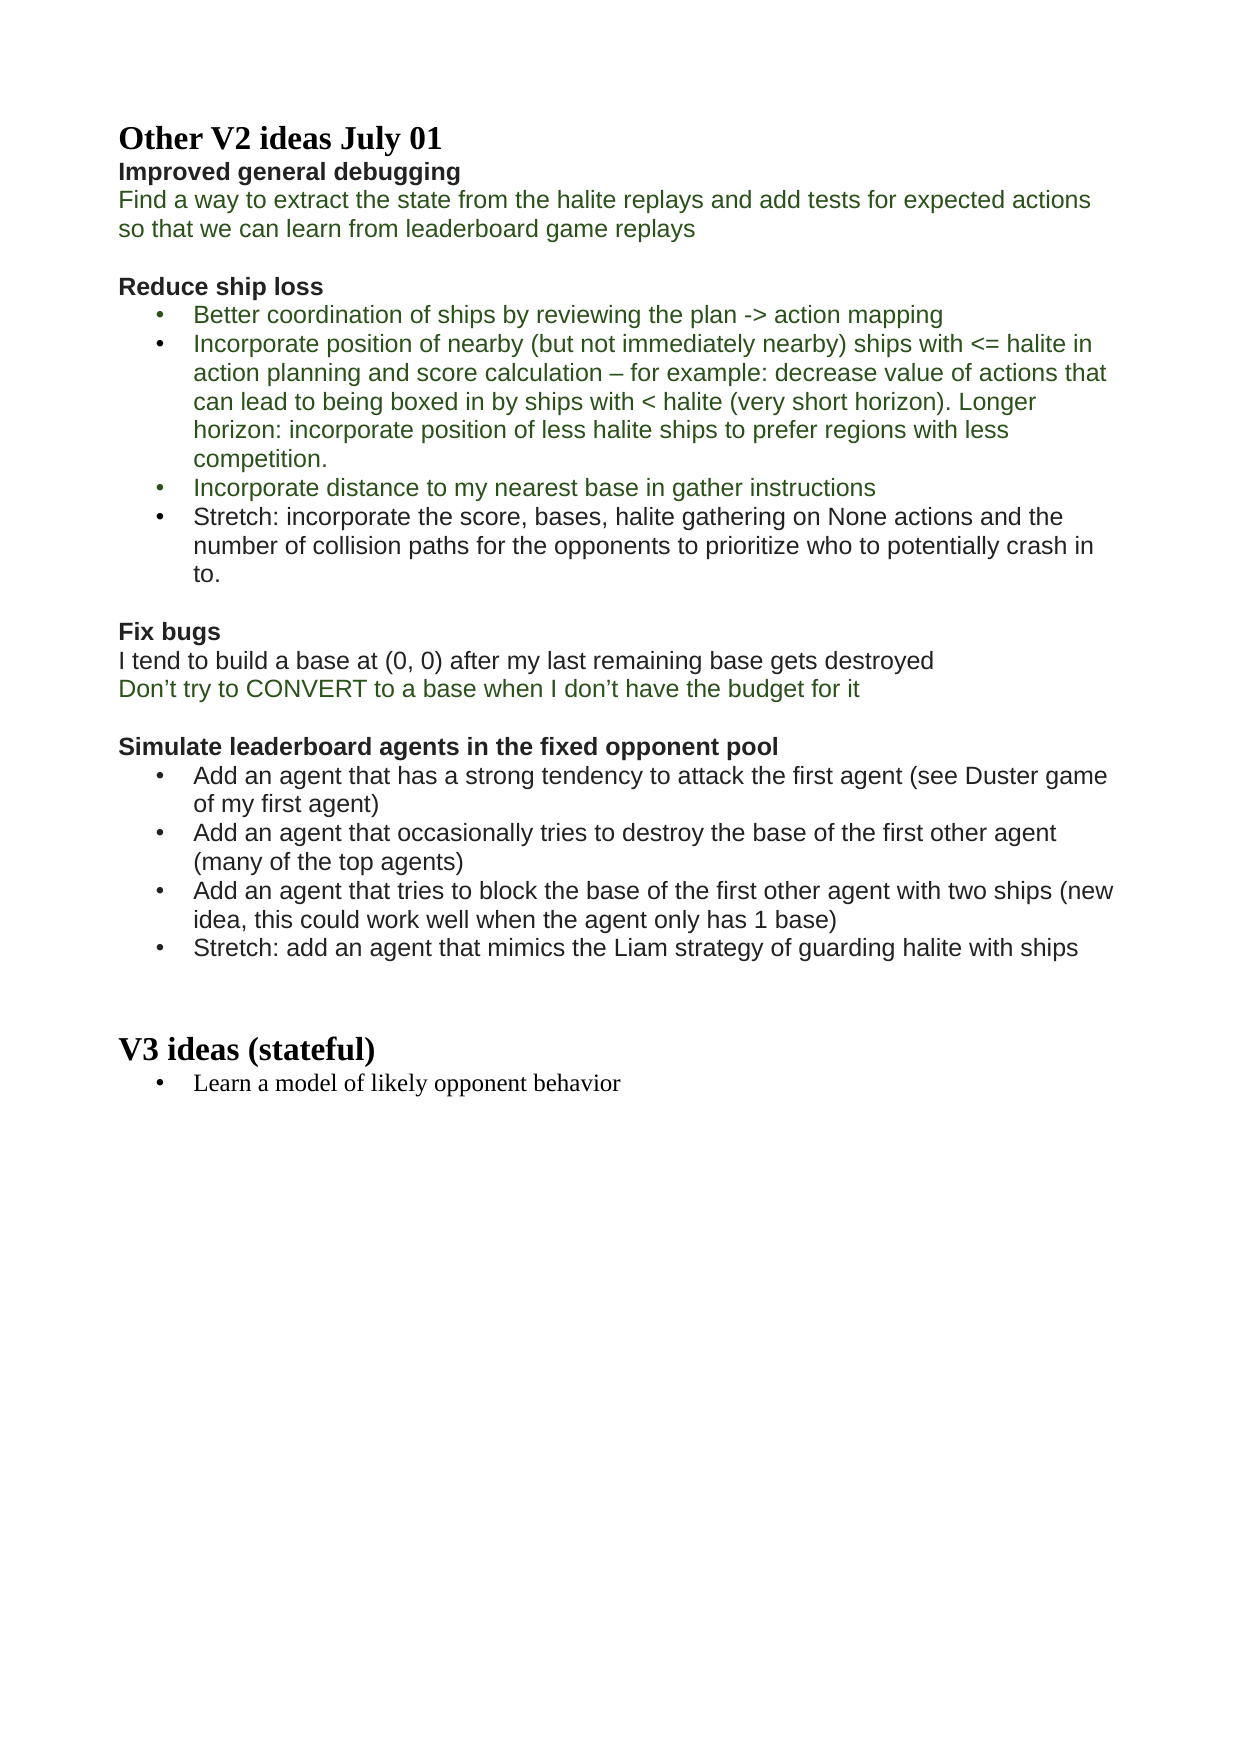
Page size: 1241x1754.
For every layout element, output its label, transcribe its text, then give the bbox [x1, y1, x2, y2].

list Stretch: add an agent that mimics the Liam strategy of guarding halite with ships [156, 933, 1122, 962]
list Add an agent that tries to block the base of the first other agent with two ships (new idea, this could work well when the agent only has 1 base) [156, 876, 1122, 933]
list Add an agent that occasionally tries to destroy the base of the first other agent (many of the top agents) [156, 818, 1122, 876]
text V3 ideas (stateful) [118, 1029, 1122, 1068]
text I tend to build a base at (0, 0) after my last remaining base gets destroyed [118, 646, 1122, 674]
list Stretch: incorporate the score, bases, halite gathering on None actions and the number of collision paths for the opponents to prioritize who to potentially crash in to. [156, 502, 1122, 617]
list Incorporate position of nearby (but not immediately nearby) ships with <= halite in action planning and score calculation – for example: decrease value of actions that can lead to being boxed in by ships with < halite (very short horizon). Longer horizon: incorporate position of less halite ships to prefer regions with less competition. [156, 329, 1122, 473]
text Reduce ship loss [118, 271, 1122, 300]
text Don’t try to CONVERT to a base when I don’t have the budget for it [118, 674, 1122, 703]
list Better coordination of ships by reviewing the plan -> action mapping [156, 300, 1122, 329]
text Fix bugs [118, 617, 1122, 646]
list Learn a model of likely opponent behavior [156, 1068, 1122, 1096]
text Improved general debugging Find a way to extract the state from the halite replays and add tests for expected actions so that we can learn from leaderboard game replays [118, 156, 1122, 243]
list Add an agent that has a strong tendency to attack the first agent (see Duster game of my first agent) [156, 761, 1122, 818]
text Other V2 ideas July 01 [118, 118, 1122, 156]
text Simulate leaderboard agents in the fixed opponent pool [118, 703, 1122, 761]
list Incorporate distance to my nearest base in gather instructions [156, 473, 1122, 502]
